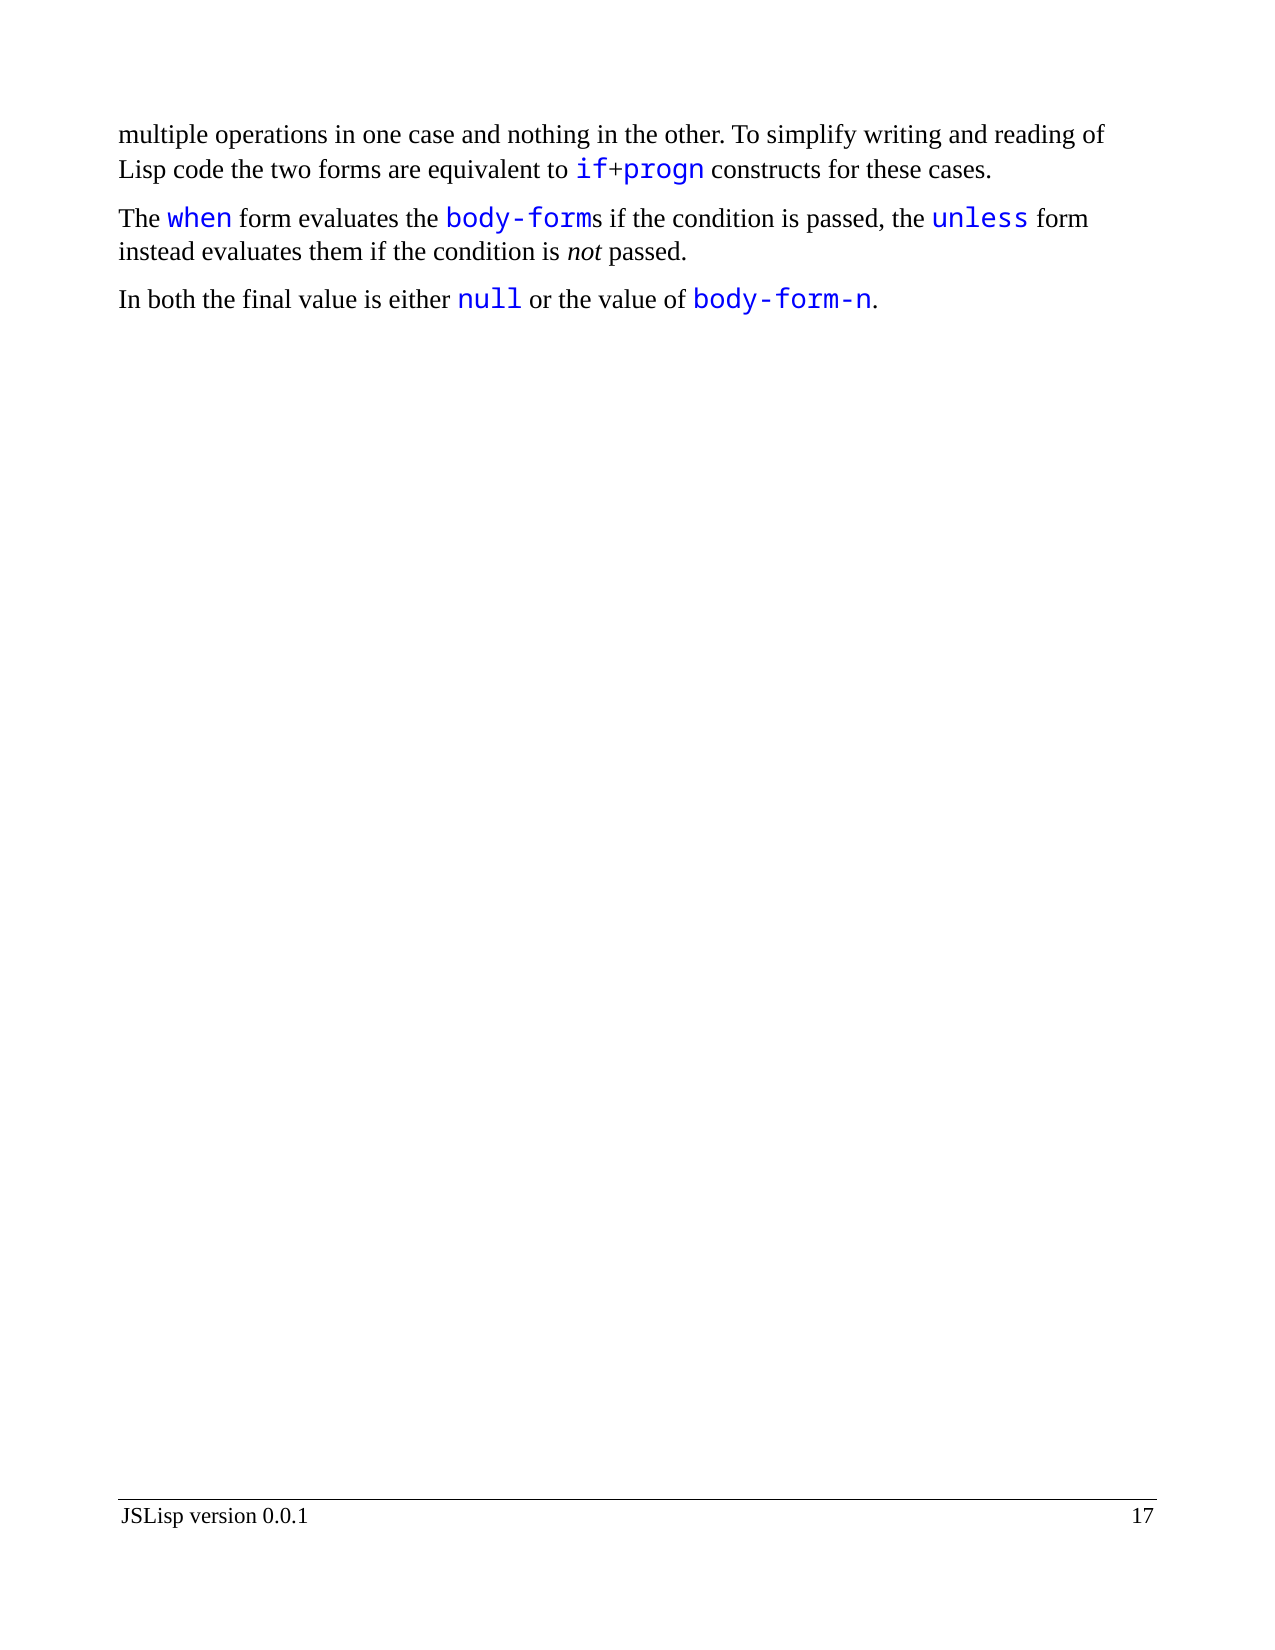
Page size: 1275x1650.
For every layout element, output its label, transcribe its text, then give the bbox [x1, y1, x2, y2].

text multiple operations in one case and nothing in the other. To simplify writing and reading of Lisp code the two forms are equivalent to if+progn constructs for these cases. [118, 118, 1157, 186]
text In both the final value is either null or the value of body-form-n. [118, 279, 1157, 316]
text The when form evaluates the body-forms if the condition is passed, the unless form instead evaluates them if the condition is not passed. [118, 199, 1157, 267]
